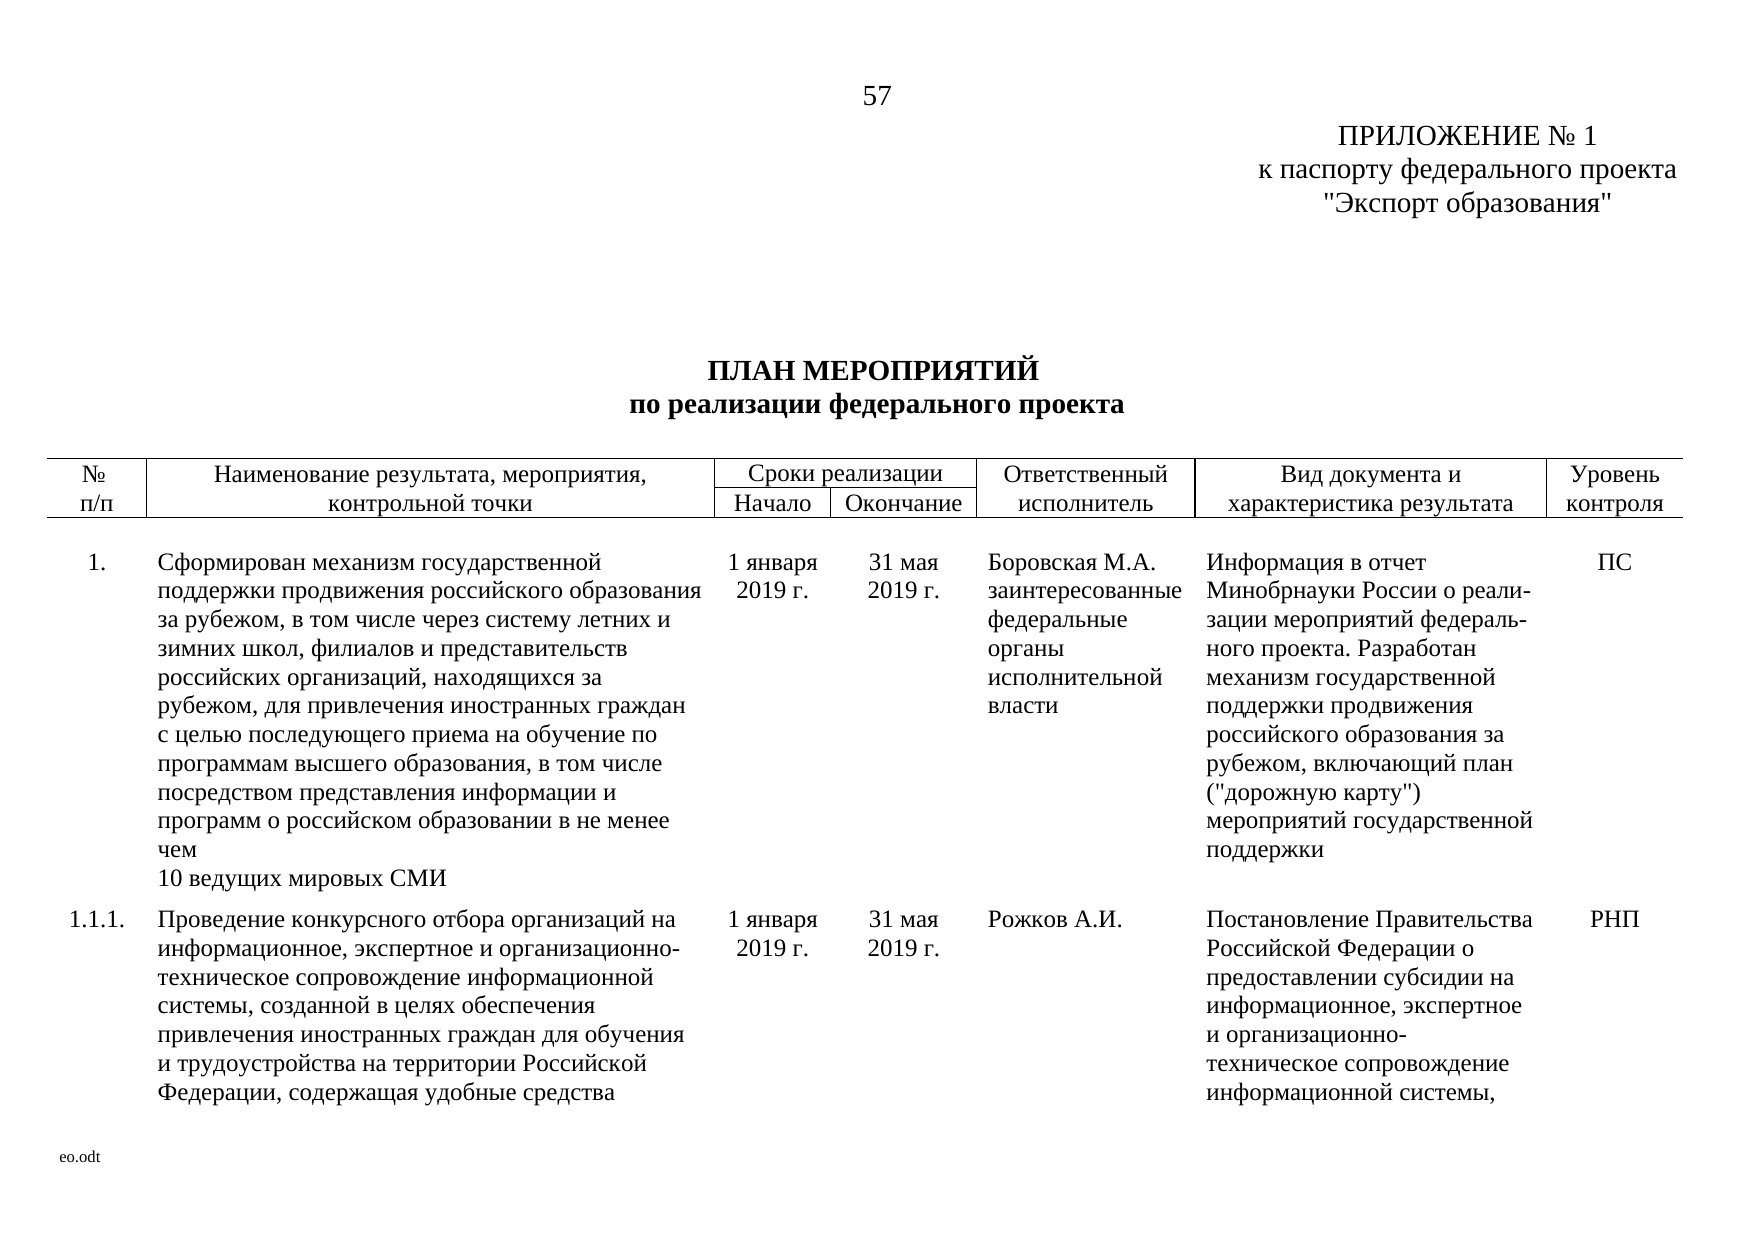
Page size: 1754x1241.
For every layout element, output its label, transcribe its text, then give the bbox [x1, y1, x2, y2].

table_cell Рожков А.И. [976, 904, 1195, 1106]
table_cell [831, 518, 976, 547]
text по реализации федерального проекта [59, 386, 1695, 420]
table_cell 31 мая 2019 г. [831, 904, 976, 1106]
table_cell Окончание [831, 488, 976, 517]
table_cell [146, 518, 714, 547]
table_cell [1546, 518, 1683, 547]
table_cell 1 января 2019 г. [714, 904, 831, 1106]
table_cell Информация в отчет Минобрнауки России о реали­зации мероприятий федераль­ного проекта. Разработан механизм государственной поддержки продвижения российского образования за рубежом, включающий план ("дорожную карту") мероприятий государственной поддержки [1195, 547, 1546, 904]
table_cell [1195, 518, 1546, 547]
table_cell 1. [47, 547, 146, 904]
table_cell 1 января 2019 г. [714, 547, 831, 904]
table_header Наименование результата, мероприятия, контрольной точки [147, 459, 714, 517]
table_cell Сформирован механизм государственной поддержки продвижения российского образования за рубежом, в том числе через систему летних и зимних школ, филиалов и представительств российских организаций, находящихся за рубежом, для привлечения иностранных граждан с целью последующего приема на обучение по программам высшего образования, в том числе посредством представления информации и программ о российском образовании в не менее чем 10 ведущих мировых СМИ [146, 547, 714, 904]
table_cell [976, 518, 1195, 547]
table_header Сроки реализации [715, 459, 976, 487]
table_cell [47, 518, 146, 547]
table_cell Начало [715, 488, 830, 517]
table_header Вид документа и характеристика результата [1196, 459, 1546, 517]
table_cell [714, 518, 831, 547]
table_cell Боровская М.А. заинтересованные федеральные органы исполнительной власти [976, 547, 1195, 904]
text ПЛАН МЕРОПРИЯТИЙ [59, 353, 1695, 386]
table_header Ответственный исполнитель [977, 459, 1194, 517]
text к паспорту федерального проекта "Экспорт образования" [1240, 152, 1695, 219]
table_header № п/п [47, 459, 146, 517]
table_cell 31 мая 2019 г. [831, 547, 976, 904]
table_cell Постановление Правительства Российской Федерации о предоставлении субсидии на информационное, экспертное и организационно-техническое сопровождение информационной системы, [1195, 904, 1546, 1106]
table_header Уровень контроля [1547, 459, 1683, 517]
table_cell 1.1.1. [47, 904, 146, 1106]
table_cell РНП [1546, 904, 1683, 1106]
text ПРИЛОЖЕНИЕ № 1 [1240, 118, 1695, 152]
table_cell ПС [1546, 547, 1683, 904]
table_cell Проведение конкурсного отбора организаций на информационное, экспертное и организационно-техническое сопровождение информационной системы, созданной в целях обеспечения привлечения иностранных граждан для обучения и трудоустройства на территории Российской Федерации, содержащая удобные средства [146, 904, 714, 1106]
